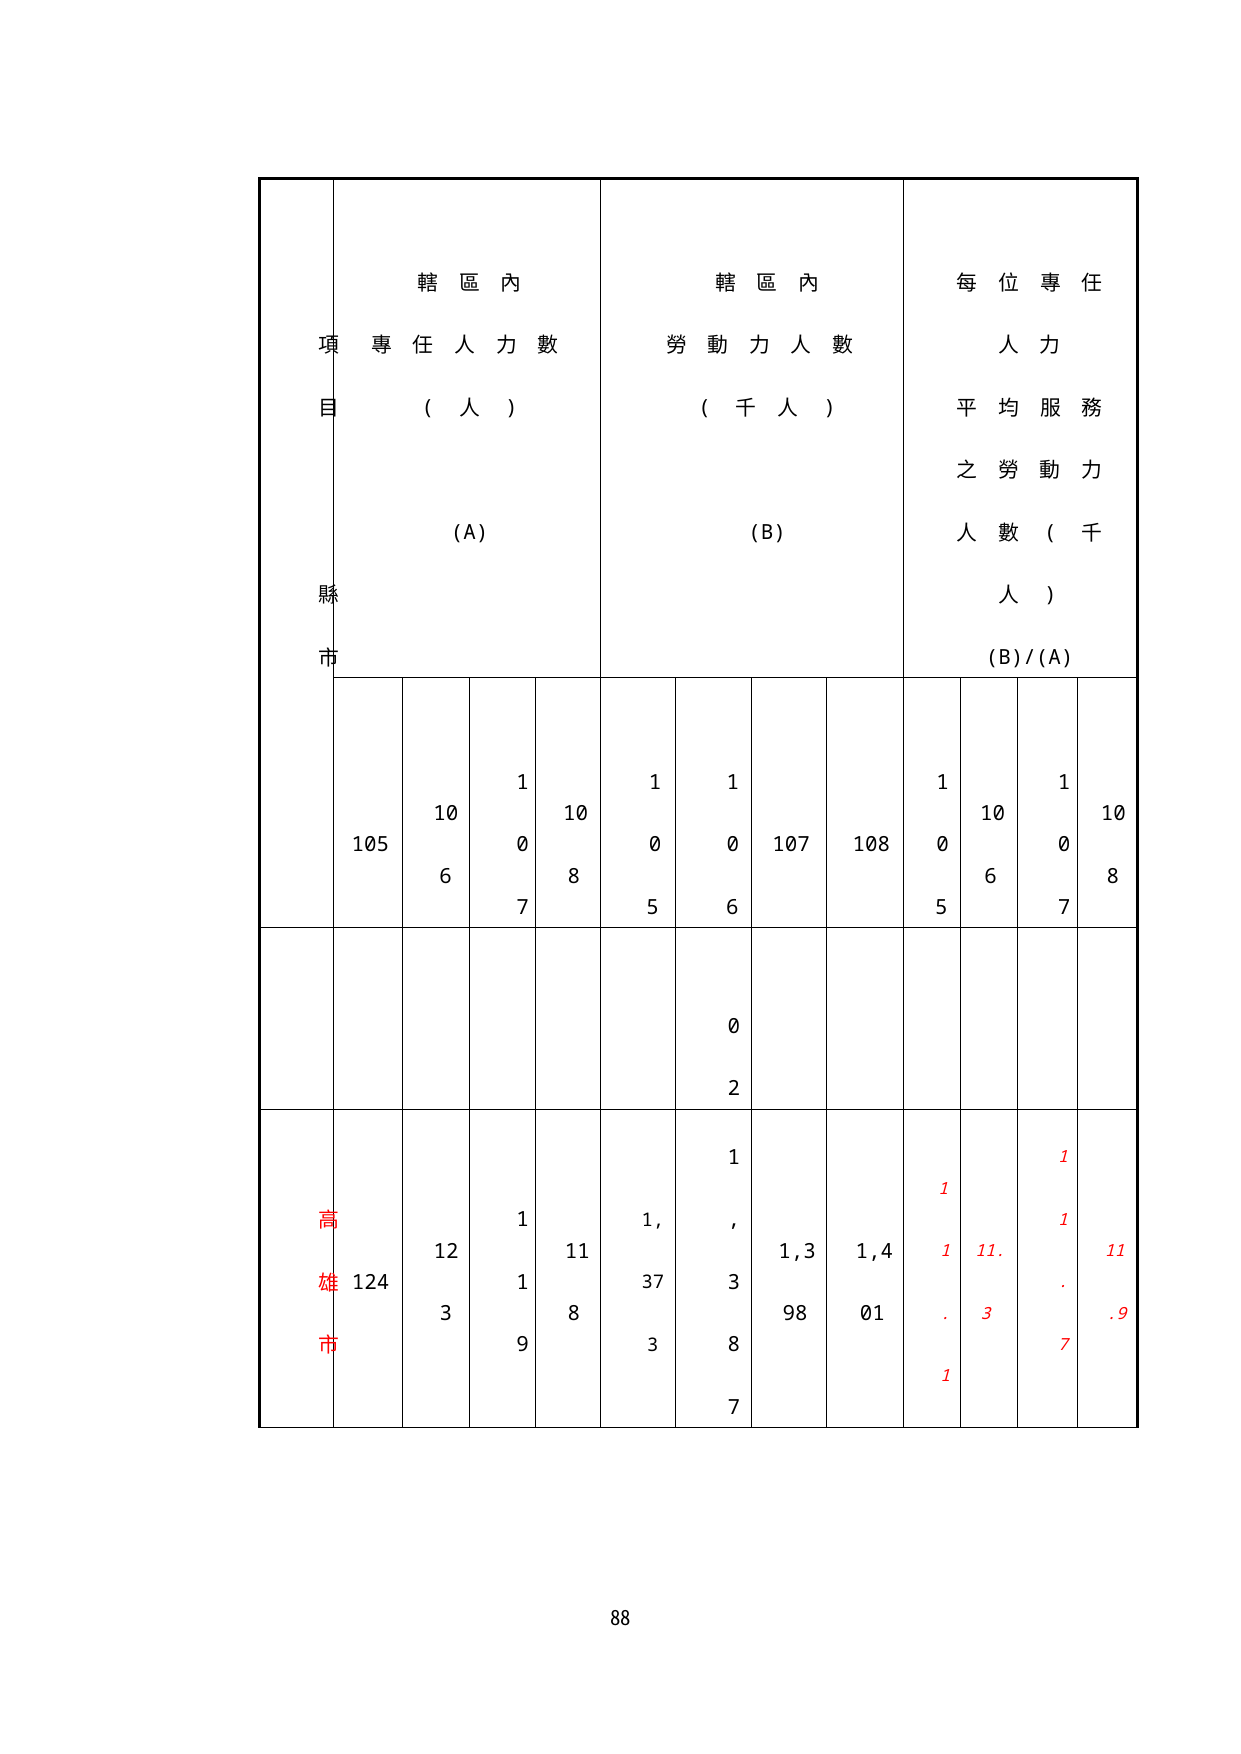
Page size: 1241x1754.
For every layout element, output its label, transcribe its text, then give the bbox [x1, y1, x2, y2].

table_cell 1,398 [752, 1110, 826, 1427]
table_cell 11.7 [1018, 1110, 1077, 1427]
table_cell 124 [334, 1110, 402, 1427]
table_cell 1,401 [827, 1110, 903, 1427]
table_cell [904, 928, 960, 1108]
table_cell 105 [334, 678, 402, 927]
table_cell 臺南市 [261, 928, 333, 1108]
table_cell [752, 928, 826, 1108]
table_cell [470, 928, 535, 1108]
table_cell 1,387 [676, 1110, 751, 1427]
table_cell 108 [536, 678, 600, 927]
table_cell 11.1 [904, 1110, 960, 1427]
table_cell 02 [676, 928, 751, 1108]
table_cell 108 [1078, 678, 1136, 927]
table_header 項目 縣市 [261, 180, 333, 927]
table_cell 高雄市 [261, 1110, 333, 1427]
table_cell 108 [827, 678, 903, 927]
table_cell 11.9 [1078, 1110, 1136, 1427]
table_cell 106 [403, 678, 469, 927]
table_cell [403, 928, 469, 1108]
table_cell 105 [904, 678, 960, 927]
table_cell 1,373 [601, 1110, 675, 1427]
table_header 每位專任人力 平均服務之勞動力 人數(千人) (B)/(A) [904, 180, 1136, 677]
table_cell 107 [470, 678, 535, 927]
table_cell [536, 928, 600, 1108]
table_cell [1018, 928, 1077, 1108]
table_cell 119 [470, 1110, 535, 1427]
table_cell [961, 928, 1017, 1108]
table_cell 118 [536, 1110, 600, 1427]
table_cell 106 [961, 678, 1017, 927]
table_cell 123 [403, 1110, 469, 1427]
table_header 轄區內 勞動力人數(千人) (B) [601, 180, 903, 677]
table_cell 107 [752, 678, 826, 927]
table_cell [827, 928, 903, 1108]
table_cell 11.3 [961, 1110, 1017, 1427]
table_cell 107 [1018, 678, 1077, 927]
table_cell 106 [676, 678, 751, 927]
table_cell [1078, 928, 1136, 1108]
table_cell 132 [334, 928, 402, 1108]
table_header 轄區內 專任人力數(人) (A) [334, 180, 600, 677]
table_cell [601, 928, 675, 1108]
table_cell 105 [601, 678, 675, 927]
